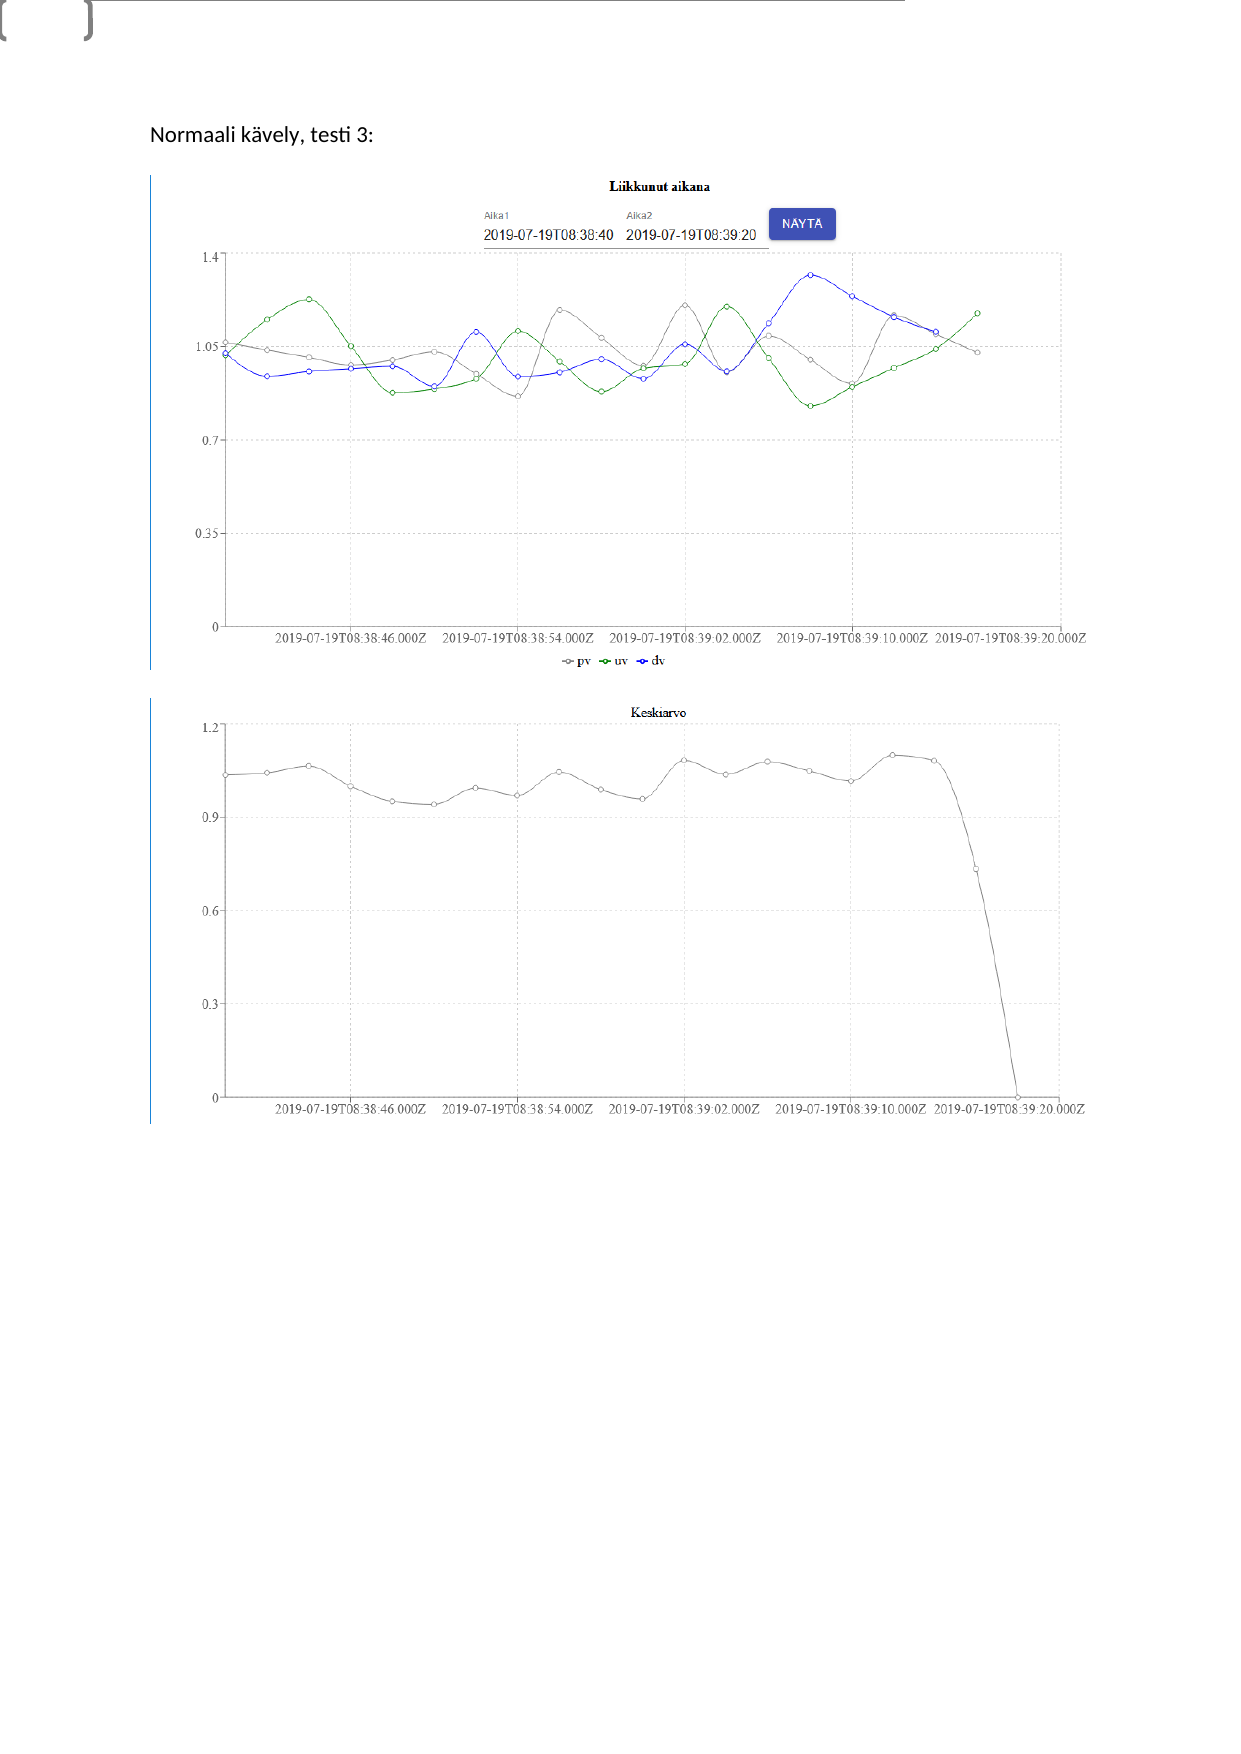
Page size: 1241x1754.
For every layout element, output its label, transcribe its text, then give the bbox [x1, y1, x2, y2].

text Normaali kävely, testi 3: [150, 120, 1090, 148]
